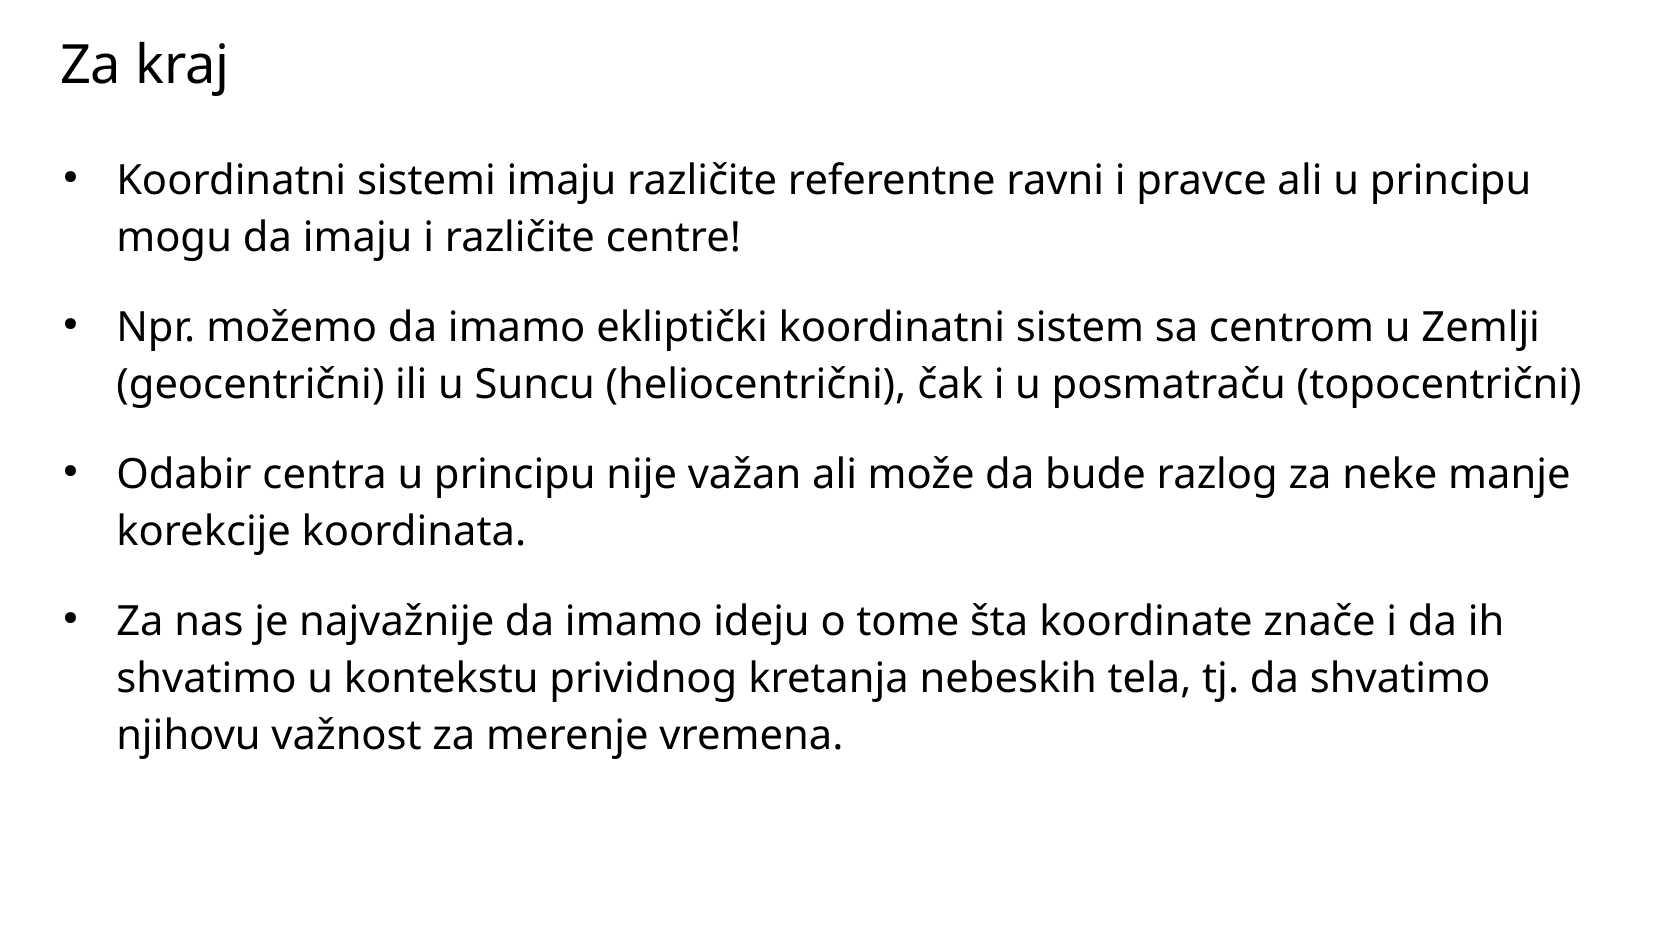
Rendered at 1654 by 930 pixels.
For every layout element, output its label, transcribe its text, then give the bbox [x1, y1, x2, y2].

title Za kraj [59, 13, 1648, 113]
list Koordinatni sistemi imaju različite referentne ravni i pravce ali u principu mogu da imaju i različite centre! Npr. možemo da imamo ekliptički koordinatni sistem sa centrom u Zemlji (geocentrični) ili u Suncu (heliocentrični), čak i u posmatraču (topocentrični) Odabir centra u principu nije važan ali može da bude razlog za neke manje korekcije koordinata. Za nas je najvažnije da imamo ideju o tome šta koordinate znače i da ih shvatimo u kontekstu prividnog kretanja nebeskih tela, tj. da shvatimo njihovu važnost za merenje vremena. [45, 149, 1635, 880]
